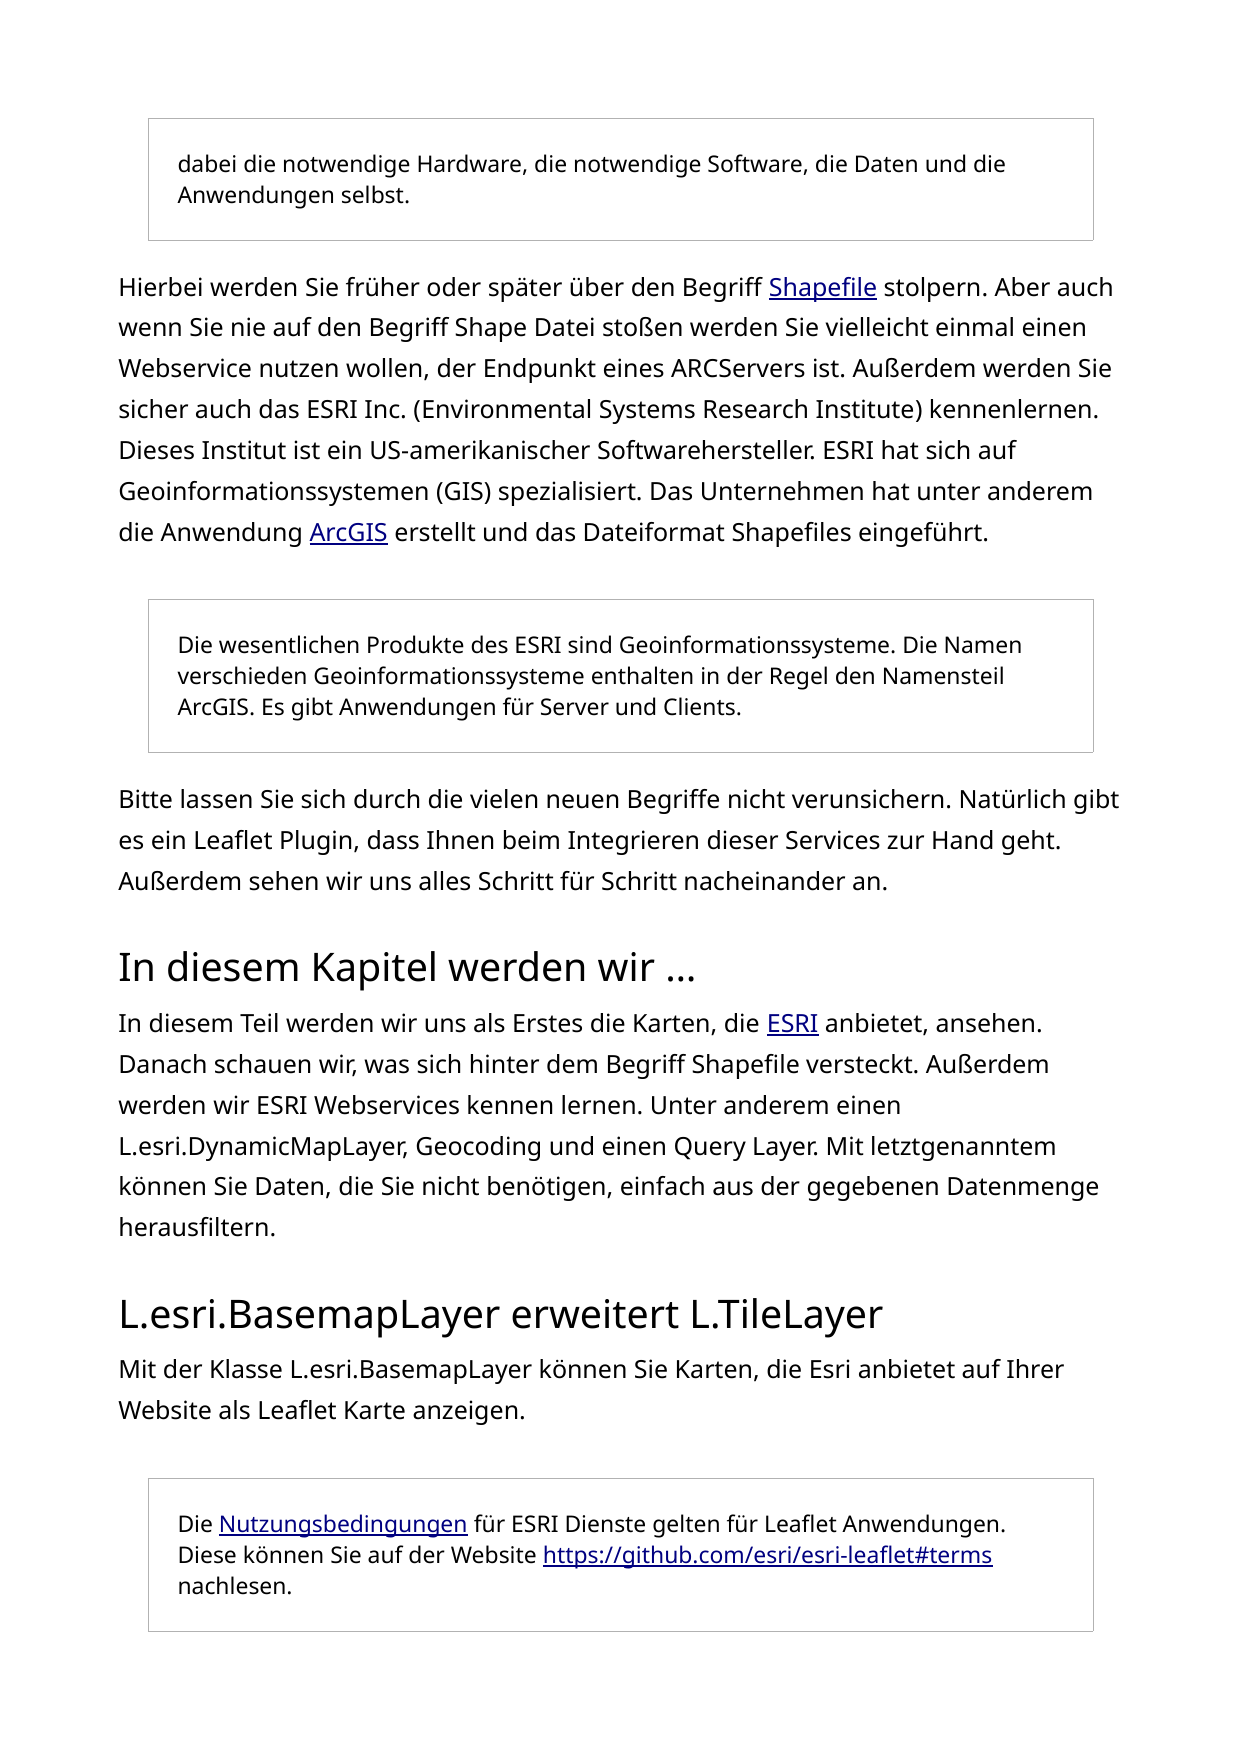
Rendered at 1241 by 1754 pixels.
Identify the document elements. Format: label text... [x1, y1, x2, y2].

text Die wesentlichen Produkte des ESRI sind Geoinformationssysteme. Die Namen verschieden Geoinformationssysteme enthalten in der Regel den Namensteil ArcGIS. Es gibt Anwendungen für Server und Clients. [149, 600, 1093, 752]
text Mit der Klasse L.esri.BasemapLayer können Sie Karten, die Esri anbietet auf Ihrer Website als Leaflet Karte anzeigen. [118, 1352, 1122, 1427]
text Die Nutzungsbedingungen für ESRI Dienste gelten für Leaflet Anwendungen. Diese können Sie auf der Website https://github.com/esri/esri-leaflet#terms nachlesen. [149, 1479, 1093, 1631]
text In diesem Teil werden wir uns als Erstes die Karten, die ESRI anbietet, ansehen. Danach schauen wir, was sich hinter dem Begriff Shapefile versteckt. Außerdem werden wir ESRI Webservices kennen lernen. Unter anderem einen L.esri.DynamicMapLayer, Geocoding und einen Query Layer. Mit letztgenanntem können Sie Daten, die Sie nicht benötigen, einfach aus der gegebenen Datenmenge herausfiltern. [118, 1006, 1122, 1244]
text Hierbei werden Sie früher oder später über den Begriff Shapefile stolpern. Aber auch wenn Sie nie auf den Begriff Shape Datei stoßen werden Sie vielleicht einmal einen Webservice nutzen wollen, der Endpunkt eines ARCServers ist. Außerdem werden Sie sicher auch das ESRI Inc. (Environmental Systems Research Institute) kennenlernen. Dieses Institut ist ein US-amerikanischer Softwarehersteller. ESRI hat sich auf Geoinformationssystemen (GIS) spezialisiert. Das Unternehmen hat unter anderem die Anwendung ArcGIS erstellt und das Dateiformat Shapefiles eingeführt. [118, 269, 1122, 548]
text Bitte lassen Sie sich durch die vielen neuen Begriffe nicht verunsichern. Natürlich gibt es ein Leaflet Plugin, dass Ihnen beim Integrieren dieser Services zur Hand geht. Außerdem sehen wir uns alles Schritt für Schritt nacheinander an. [118, 782, 1122, 897]
subtitle L.esri.BasemapLayer erweitert L.TileLayer [118, 1286, 1122, 1340]
subtitle In diesem Kapitel werden wir … [118, 939, 1122, 993]
text dabei die notwendige Hardware, die notwendige Software, die Daten und die Anwendungen selbst. [149, 119, 1093, 240]
